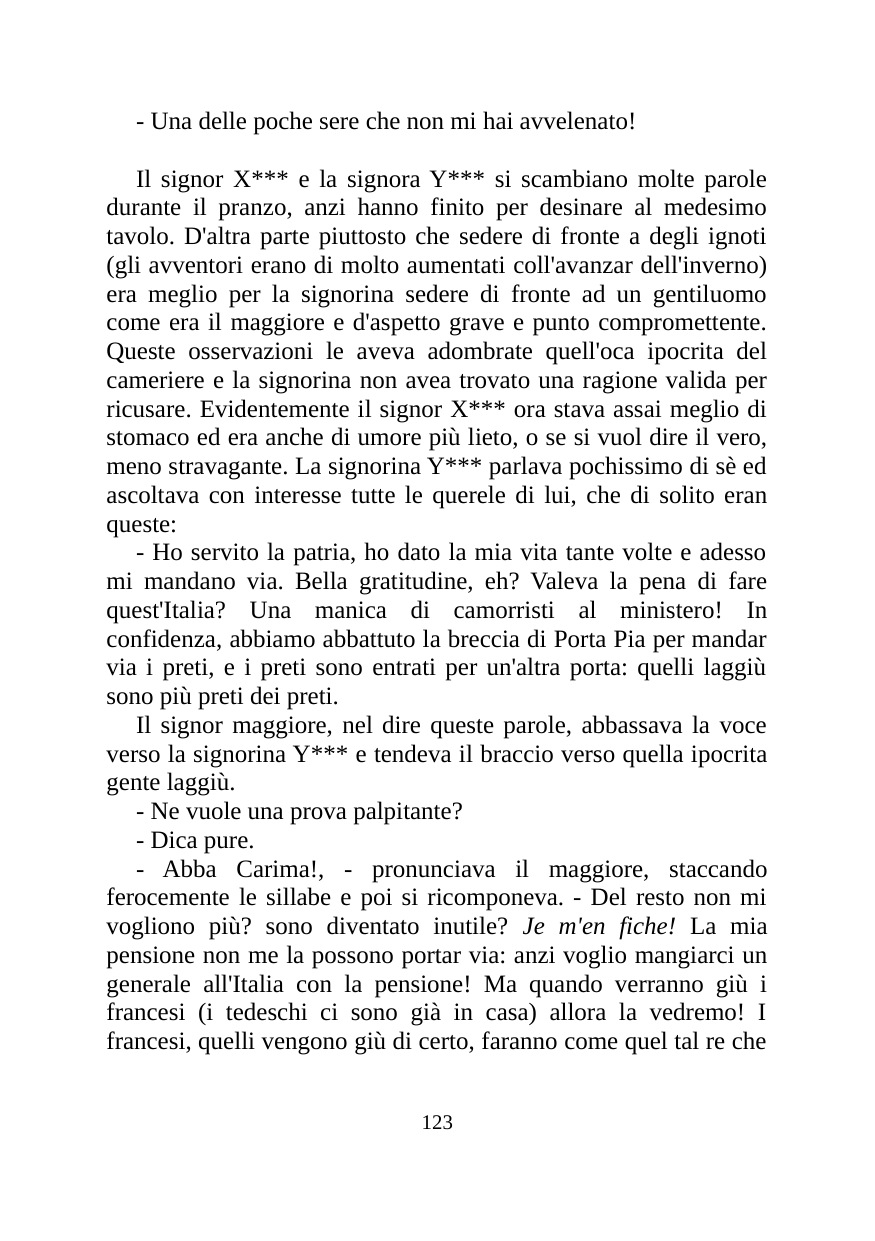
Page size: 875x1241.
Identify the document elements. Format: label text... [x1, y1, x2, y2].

text Il signor maggiore, nel dire queste parole, abbassava la voce verso la signorina Y*** e tendeva il braccio verso quella ipocrita gente laggiù. [106, 710, 768, 796]
text - Ho servito la patria, ho dato la mia vita tante volte e adesso mi mandano via. Bella gratitudine, eh? Valeva la pena di fare quest'Italia? Una manica di camorristi al ministero! In confidenza, abbiamo abbattuto la breccia di Porta Pia per mandar via i preti, e i preti sono entrati per un'altra porta: quelli laggiù sono più preti dei preti. [106, 537, 768, 710]
text - Dica pure. [106, 825, 768, 854]
text - Abba Carima!, - pronunciava il maggiore, staccando ferocemente le sillabe e poi si ricomponeva. - Del resto non mi vogliono più? sono diventato inutile? Je m'en fiche! La mia pensione non me la possono portar via: anzi voglio mangiarci un generale all'Italia con la pensione! Ma quando verranno giù i francesi (i tedeschi ci sono già in casa) allora la vedremo! I francesi, quelli vengono giù di certo, faranno come quel tal re che [106, 854, 768, 1055]
text Il signor X*** e la signora Y*** si scambiano molte parole durante il pranzo, anzi hanno finito per desinare al medesimo tavolo. D'altra parte piuttosto che sedere di fronte a degli ignoti (gli avventori erano di molto aumentati coll'avanzar dell'inverno) era meglio per la signorina sedere di fronte ad un gentiluomo come era il maggiore e d'aspetto grave e punto compromettente. Queste osservazioni le aveva adombrate quell'oca ipocrita del cameriere e la signorina non avea trovato una ragione valida per ricusare. Evidentemente il signor X*** ora stava assai meglio di stomaco ed era anche di umore più lieto, o se si vuol dire il vero, meno stravagante. La signorina Y*** parlava pochissimo di sè ed ascoltava con interesse tutte le querele di lui, che di solito eran queste: [106, 164, 768, 537]
text - Una delle poche sere che non mi hai avvelenato! [106, 106, 768, 135]
text - Ne vuole una prova palpitante? [106, 796, 768, 825]
